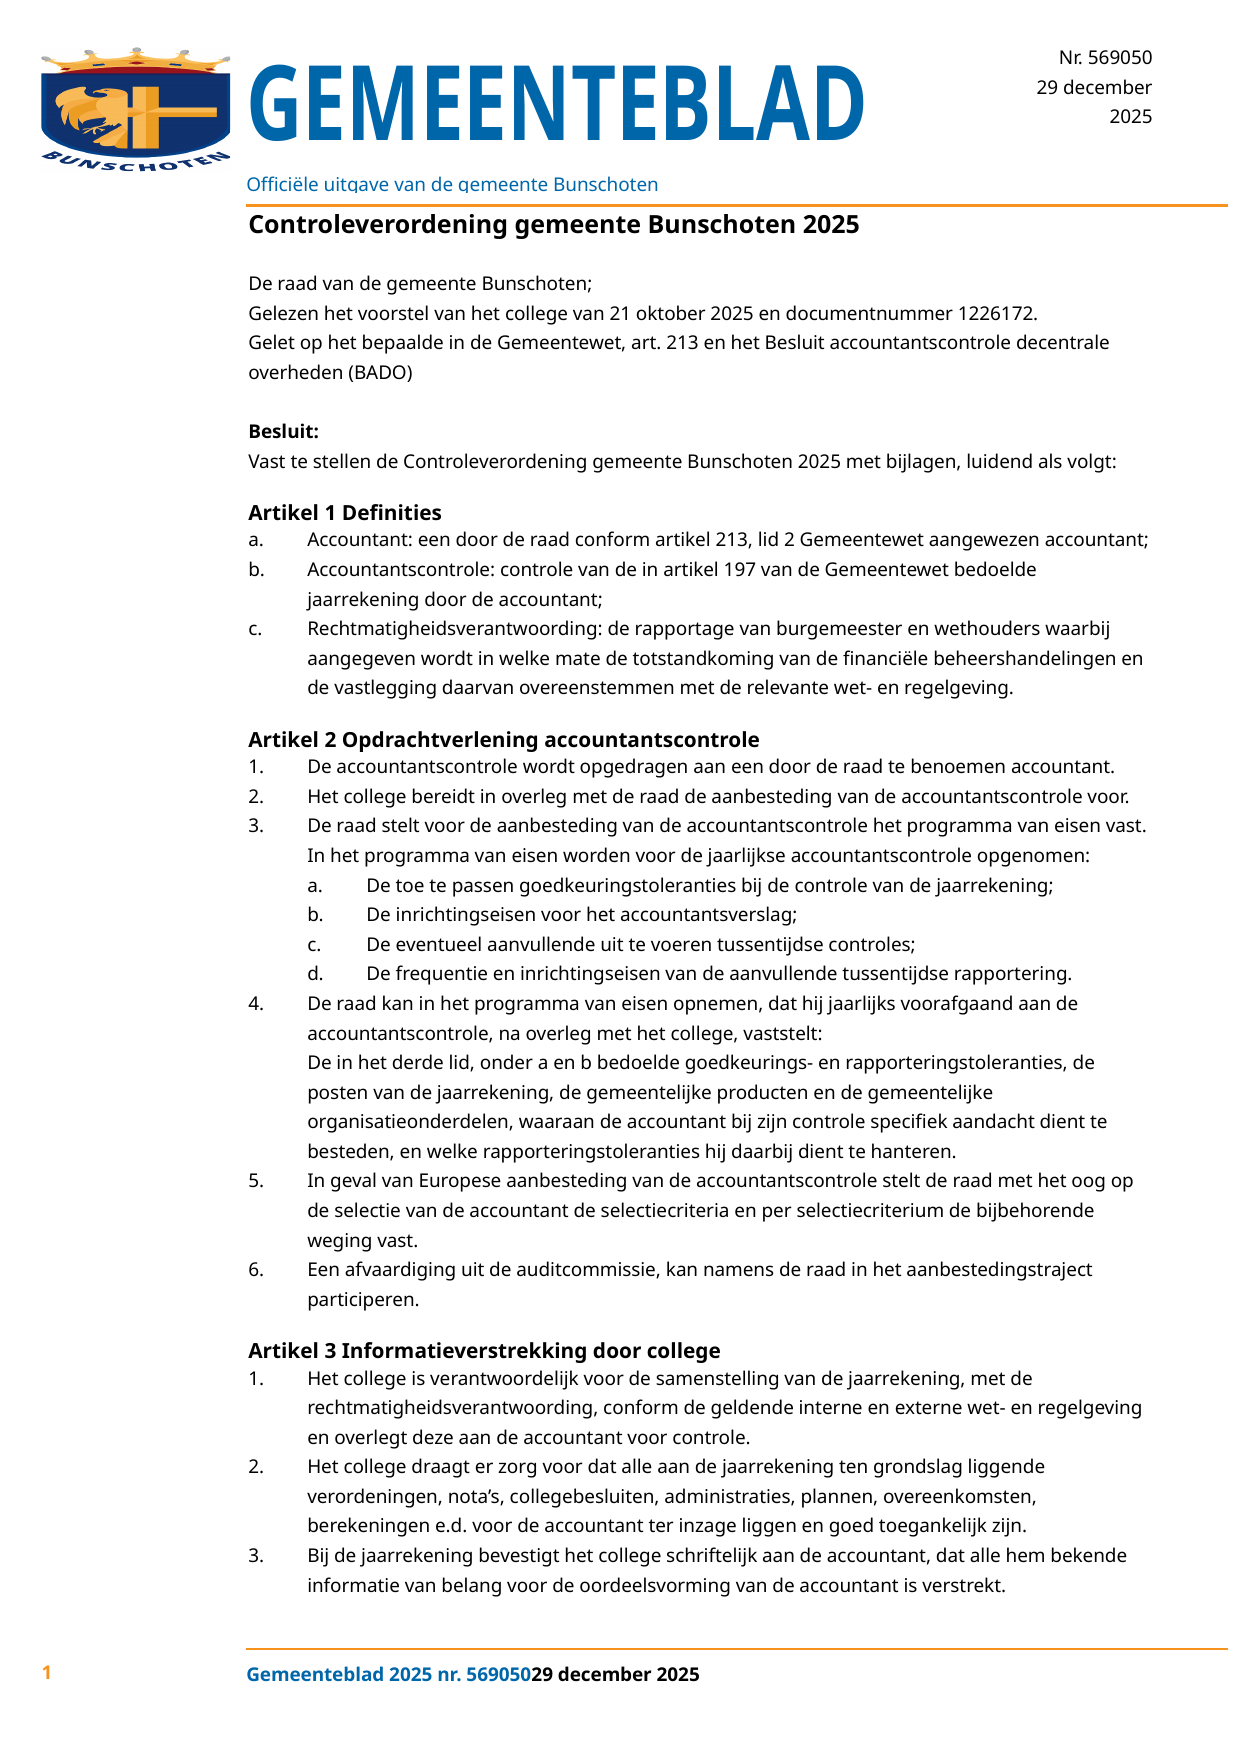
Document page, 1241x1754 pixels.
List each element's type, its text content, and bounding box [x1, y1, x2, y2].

list Een afvaardiging uit de auditcommissie, kan namens de raad in het aanbestedingstraject participeren. [248, 1256, 1152, 1312]
list Het college is verantwoordelijk voor de samenstelling van de jaarrekening, met de rechtmatigheidsverantwoording, conform de geldende interne en externe wet- en regelgeving en overlegt deze aan de accountant voor controle. [248, 1365, 1152, 1450]
list Bij de jaarrekening bevestigt het college schriftelijk aan de accountant, dat alle hem bekende informatie van belang voor de oordeelsvorming van de accountant is verstrekt. [248, 1542, 1152, 1598]
text Artikel 3 Informatieverstrekking door college [248, 1336, 1152, 1365]
list De in het derde lid, onder a en b bedoelde goedkeurings- en rapporteringstoleranties, de posten van de jaarrekening, de gemeentelijke producten en de gemeentelijke organisatieonderdelen, waaraan de accountant bij zijn controle specifiek aandacht dient te besteden, en welke rapporteringstoleranties hij daarbij dient te hanteren. [248, 1049, 1152, 1164]
list De raad stelt voor de aanbesteding van de accountantscontrole het programma van eisen vast. In het programma van eisen worden voor de jaarlijkse accountantscontrole opgenomen: [248, 813, 1152, 868]
list De raad kan in het programma van eisen opnemen, dat hij jaarlijks voorafgaand aan de accountantscontrole, na overleg met het college, vaststelt: [248, 990, 1152, 1045]
list Het college bereidt in overleg met de raad de aanbesteding van de accountantscontrole voor. [248, 783, 1152, 809]
list In geval van Europese aanbesteding van de accountantscontrole stelt de raad met het oog op de selectie van de accountant de selectiecriteria en per selectiecriterium de bijbehorende weging vast. [248, 1168, 1152, 1252]
list Rechtmatigheidsverantwoording: de rapportage van burgemeester en wethouders waarbij aangegeven wordt in welke mate de totstandkoming van de financiële beheershandelingen en de vastlegging daarvan overeenstemmen met de relevante wet- en regelgeving. [248, 615, 1152, 700]
text Vast te stellen de Controleverordening gemeente Bunschoten 2025 met bijlagen, luidend als volgt: [248, 448, 1152, 473]
text Controleverordening gemeente Bunschoten 2025 [248, 207, 1152, 241]
text Artikel 2 Opdrachtverlening accountantscontrole [248, 725, 1152, 753]
list Het college draagt er zorg voor dat alle aan de jaarrekening ten grondslag liggende verordeningen, nota’s, collegebesluiten, administraties, plannen, overeenkomsten, berekeningen e.d. voor de accountant ter inzage liggen en goed toegankelijk zijn. [248, 1453, 1152, 1538]
list De accountantscontrole wordt opgedragen aan een door de raad te benoemen accountant. [248, 753, 1152, 779]
list Accountantscontrole: controle van de in artikel 197 van de Gemeentewet bedoelde jaarrekening door de accountant; [248, 556, 1152, 612]
text Artikel 1 Definities [248, 498, 1152, 527]
list De inrichtingseisen voor het accountantsverslag; [307, 901, 1152, 927]
list De eventueel aanvullende uit te voeren tussentijdse controles; [307, 931, 1152, 957]
text Besluit: [248, 418, 1152, 444]
list De frequentie en inrichtingseisen van de aanvullende tussentijdse rapportering. [307, 961, 1152, 986]
picture [41, 47, 231, 172]
text Gelezen het voorstel van het college van 21 oktober 2025 en documentnummer 1226172. [248, 300, 1152, 326]
list De toe te passen goedkeuringstoleranties bij de controle van de jaarrekening; [307, 872, 1152, 897]
text Gelet op het bepaalde in de Gemeentewet, art. 213 en het Besluit accountantscontrole decentrale overheden (BADO) [248, 329, 1152, 385]
list Accountant: een door de raad conform artikel 213, lid 2 Gemeentewet aangewezen accountant; [248, 527, 1152, 552]
text De raad van de gemeente Bunschoten; [248, 270, 1152, 296]
